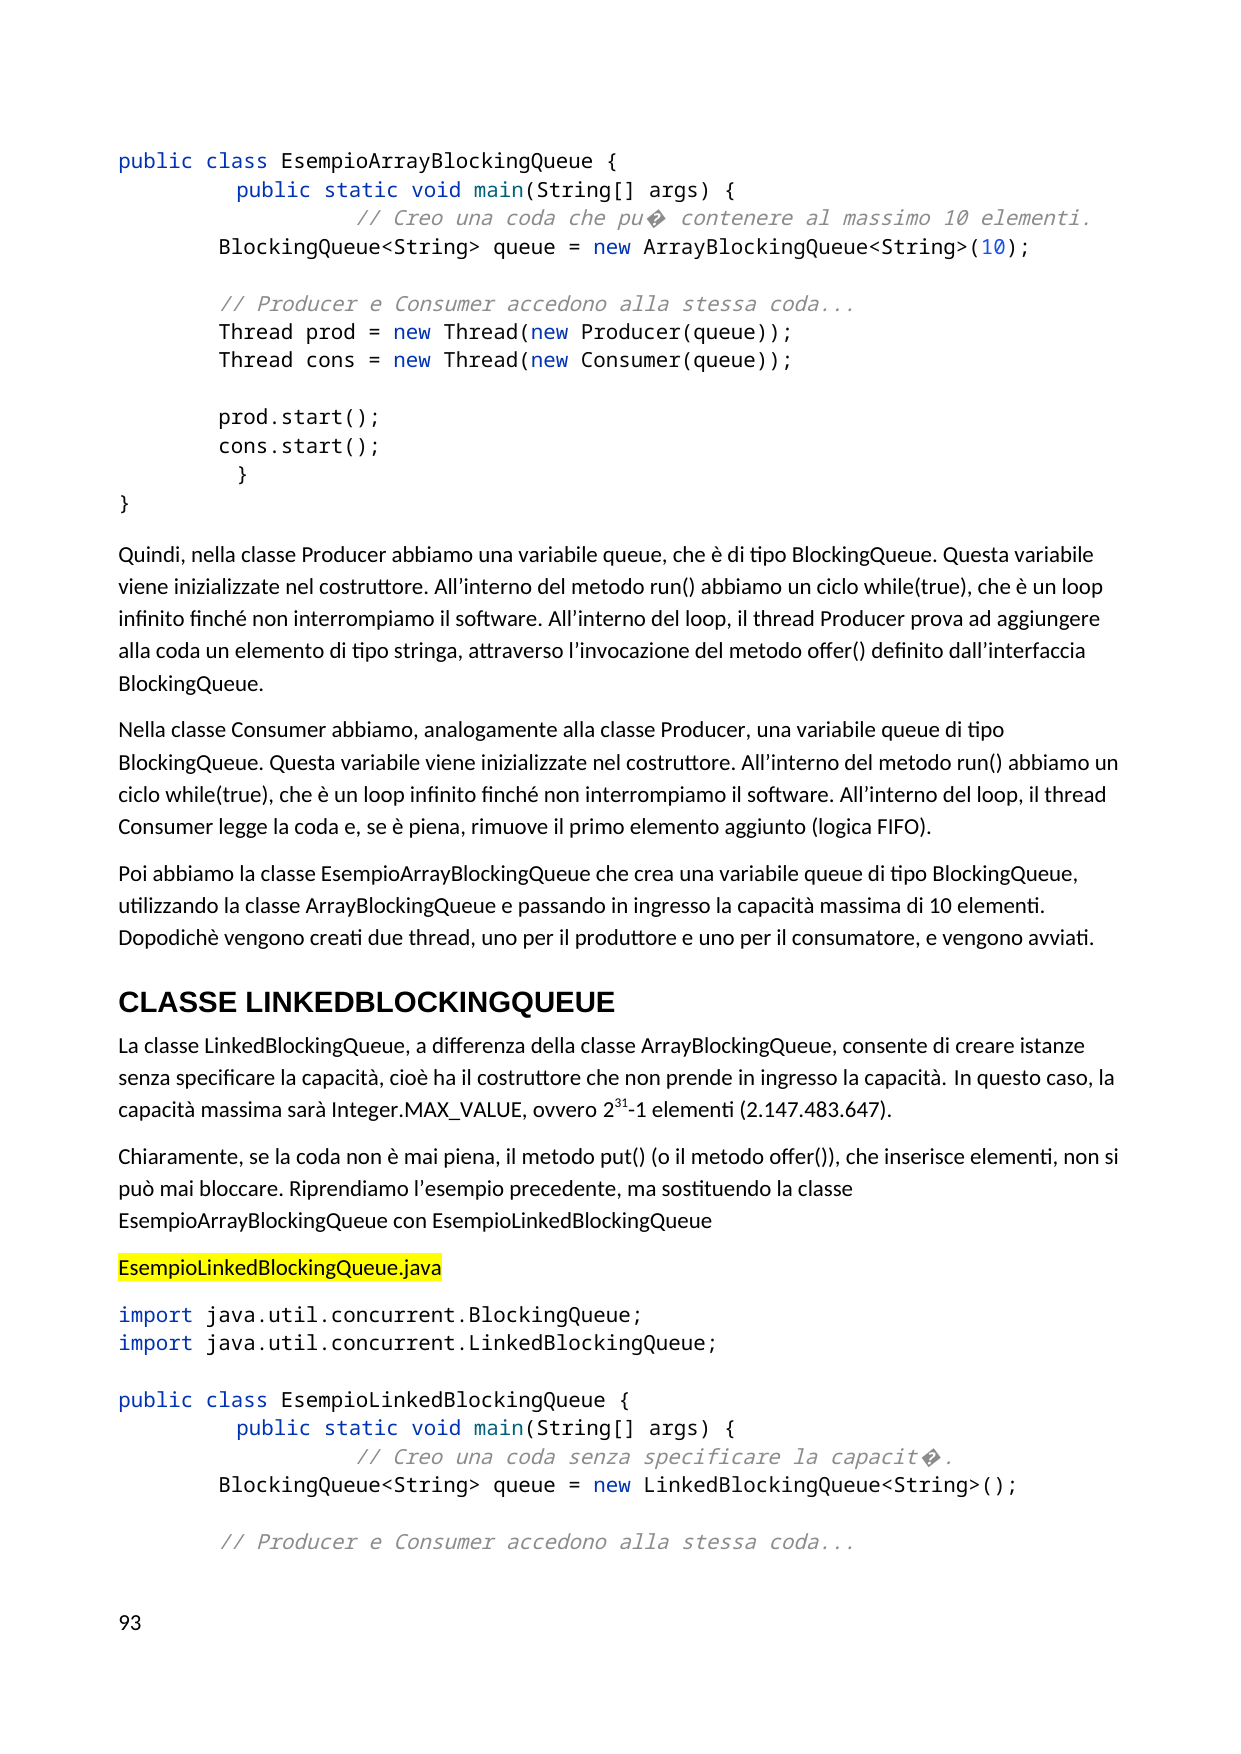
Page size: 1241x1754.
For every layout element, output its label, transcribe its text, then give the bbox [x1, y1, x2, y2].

text Poi abbiamo la classe EsempioArrayBlockingQueue che crea una variabile queue di tipo BlockingQueue, utilizzando la classe ArrayBlockingQueue e passando in ingresso la capacità massima di 10 elementi. Dopodichè vengono creati due thread, uno per il produttore e uno per il consumatore, e vengono avviati. [118, 859, 1122, 951]
text public class EsempioArrayBlockingQueue { public static void main(String[] args) { // Creo una coda che pu� contenere al massimo 10 elementi. BlockingQueue<String> queue = new ArrayBlockingQueue<String>(10); // Producer e Consumer accedono alla stessa coda... Thread prod = new Thread(new Producer(queue)); Thread cons = new Thread(new Consumer(queue)); prod.start(); cons.start(); } } [118, 118, 1122, 516]
text EsempioLinkedBlockingQueue.java [118, 1253, 1122, 1281]
text Chiaramente, se la coda non è mai piena, il metodo put() (o il metodo offer()), che inserisce elementi, non si può mai bloccare. Riprendiamo l’esempio precedente, ma sostituendo la classe EsempioArrayBlockingQueue con EsempioLinkedBlockingQueue [118, 1142, 1122, 1234]
text Quindi, nella classe Producer abbiamo una variabile queue, che è di tipo BlockingQueue. Questa variabile viene inizializzate nel costruttore. All’interno del metodo run() abbiamo un ciclo while(true), che è un loop infinito finché non interrompiamo il software. All’interno del loop, il thread Producer prova ad aggiungere alla coda un elemento di tipo stringa, attraverso l’invocazione del metodo offer() definito dall’interfaccia BlockingQueue. [118, 540, 1122, 697]
text import java.util.concurrent.BlockingQueue; import java.util.concurrent.LinkedBlockingQueue; public class EsempioLinkedBlockingQueue { public static void main(String[] args) { // Creo una coda senza specificare la capacit�. BlockingQueue<String> queue = new LinkedBlockingQueue<String>(); // Producer e Consumer accedono alla stessa coda... [118, 1300, 1122, 1556]
text Nella classe Consumer abbiamo, analogamente alla classe Producer, una variabile queue di tipo BlockingQueue. Questa variabile viene inizializzate nel costruttore. All’interno del metodo run() abbiamo un ciclo while(true), che è un loop infinito finché non interrompiamo il software. All’interno del loop, il thread Consumer legge la coda e, se è piena, rimuove il primo elemento aggiunto (logica FIFO). [118, 715, 1122, 840]
subtitle CLASSE LINKEDBLOCKINGQUEUE [118, 984, 1122, 1018]
text La classe LinkedBlockingQueue, a differenza della classe ArrayBlockingQueue, consente di creare istanze senza specificare la capacità, cioè ha il costruttore che non prende in ingresso la capacità. In questo caso, la capacità massima sarà Integer.MAX_VALUE, ovvero 231-1 elementi (2.147.483.647). [118, 1031, 1122, 1123]
